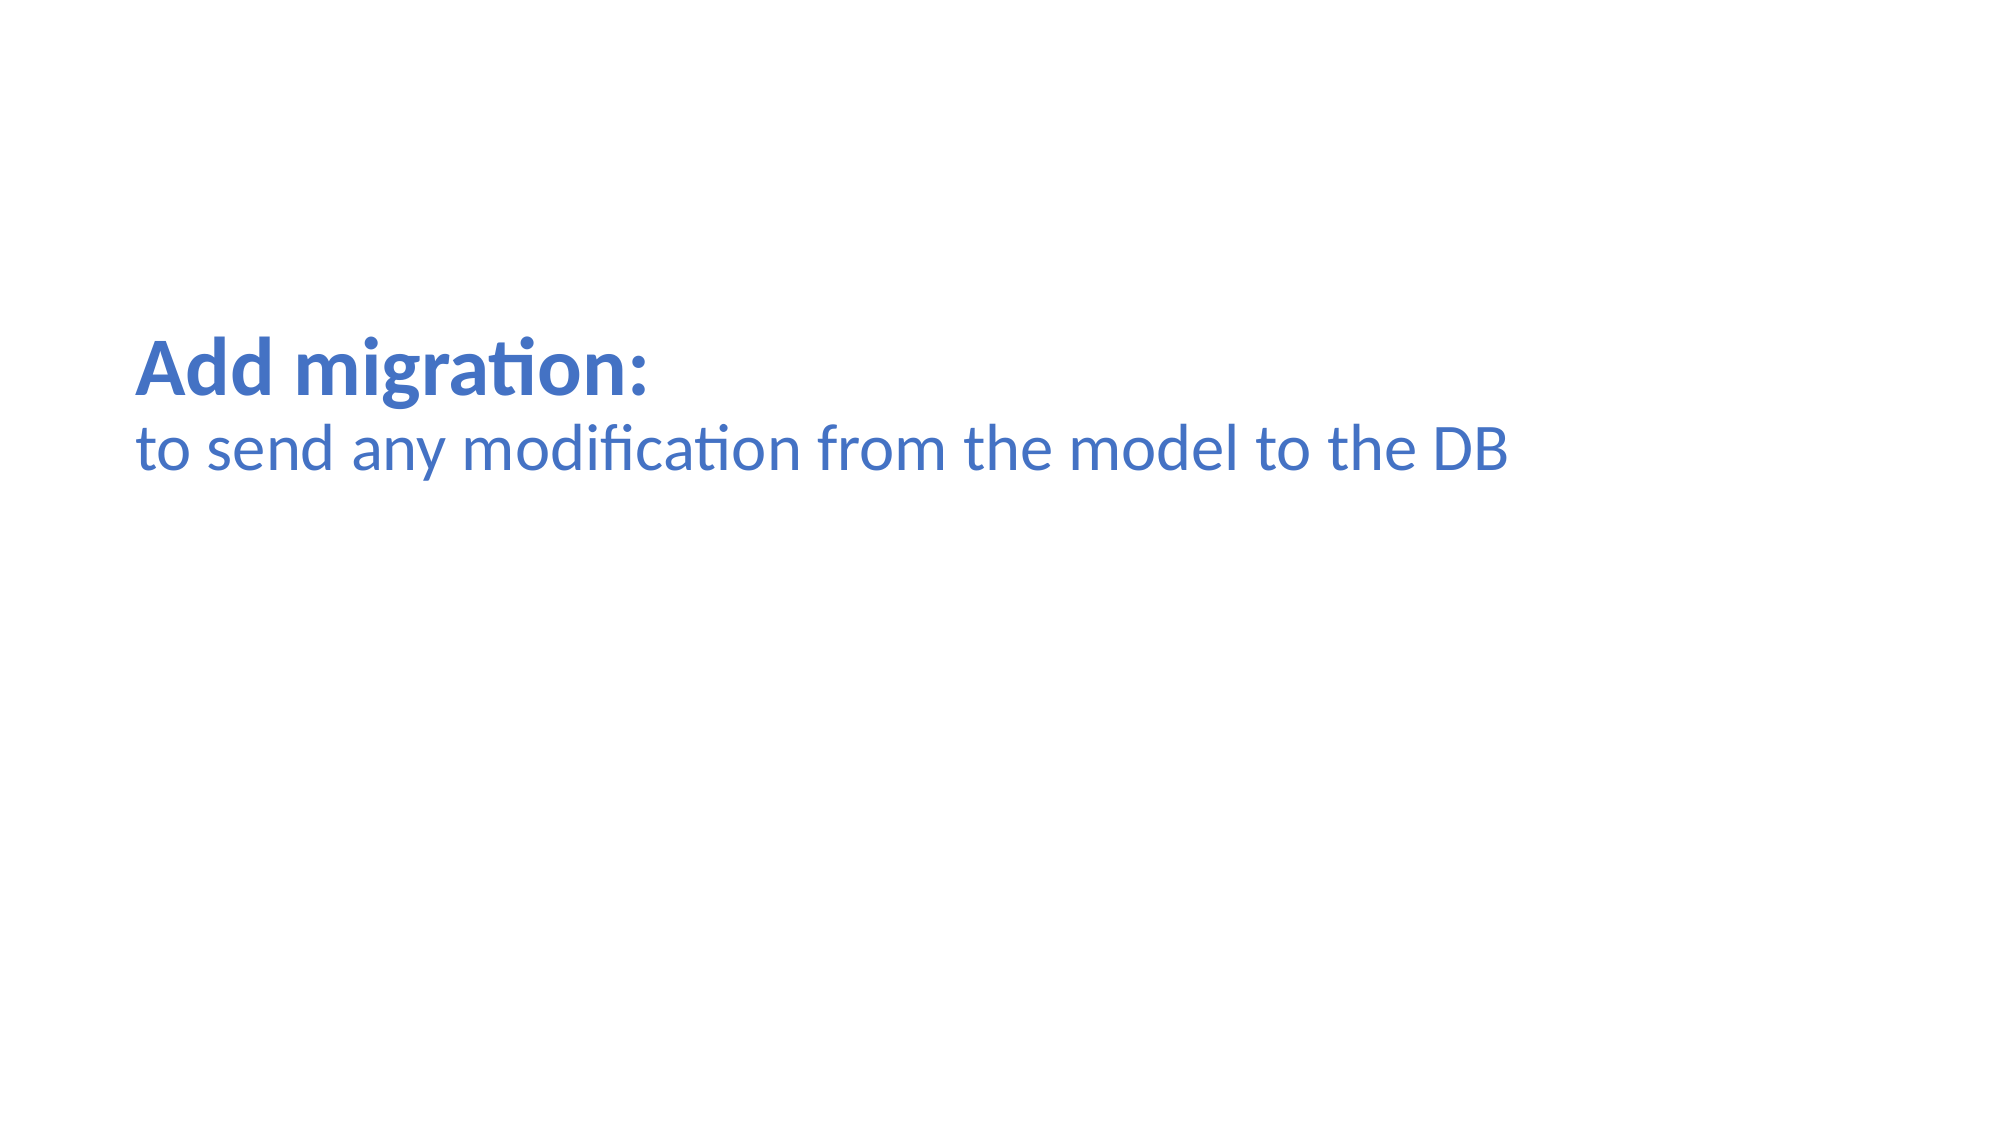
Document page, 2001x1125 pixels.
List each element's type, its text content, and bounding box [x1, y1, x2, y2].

title Add migration: to send any modification from the model to the DB [120, 290, 1933, 518]
